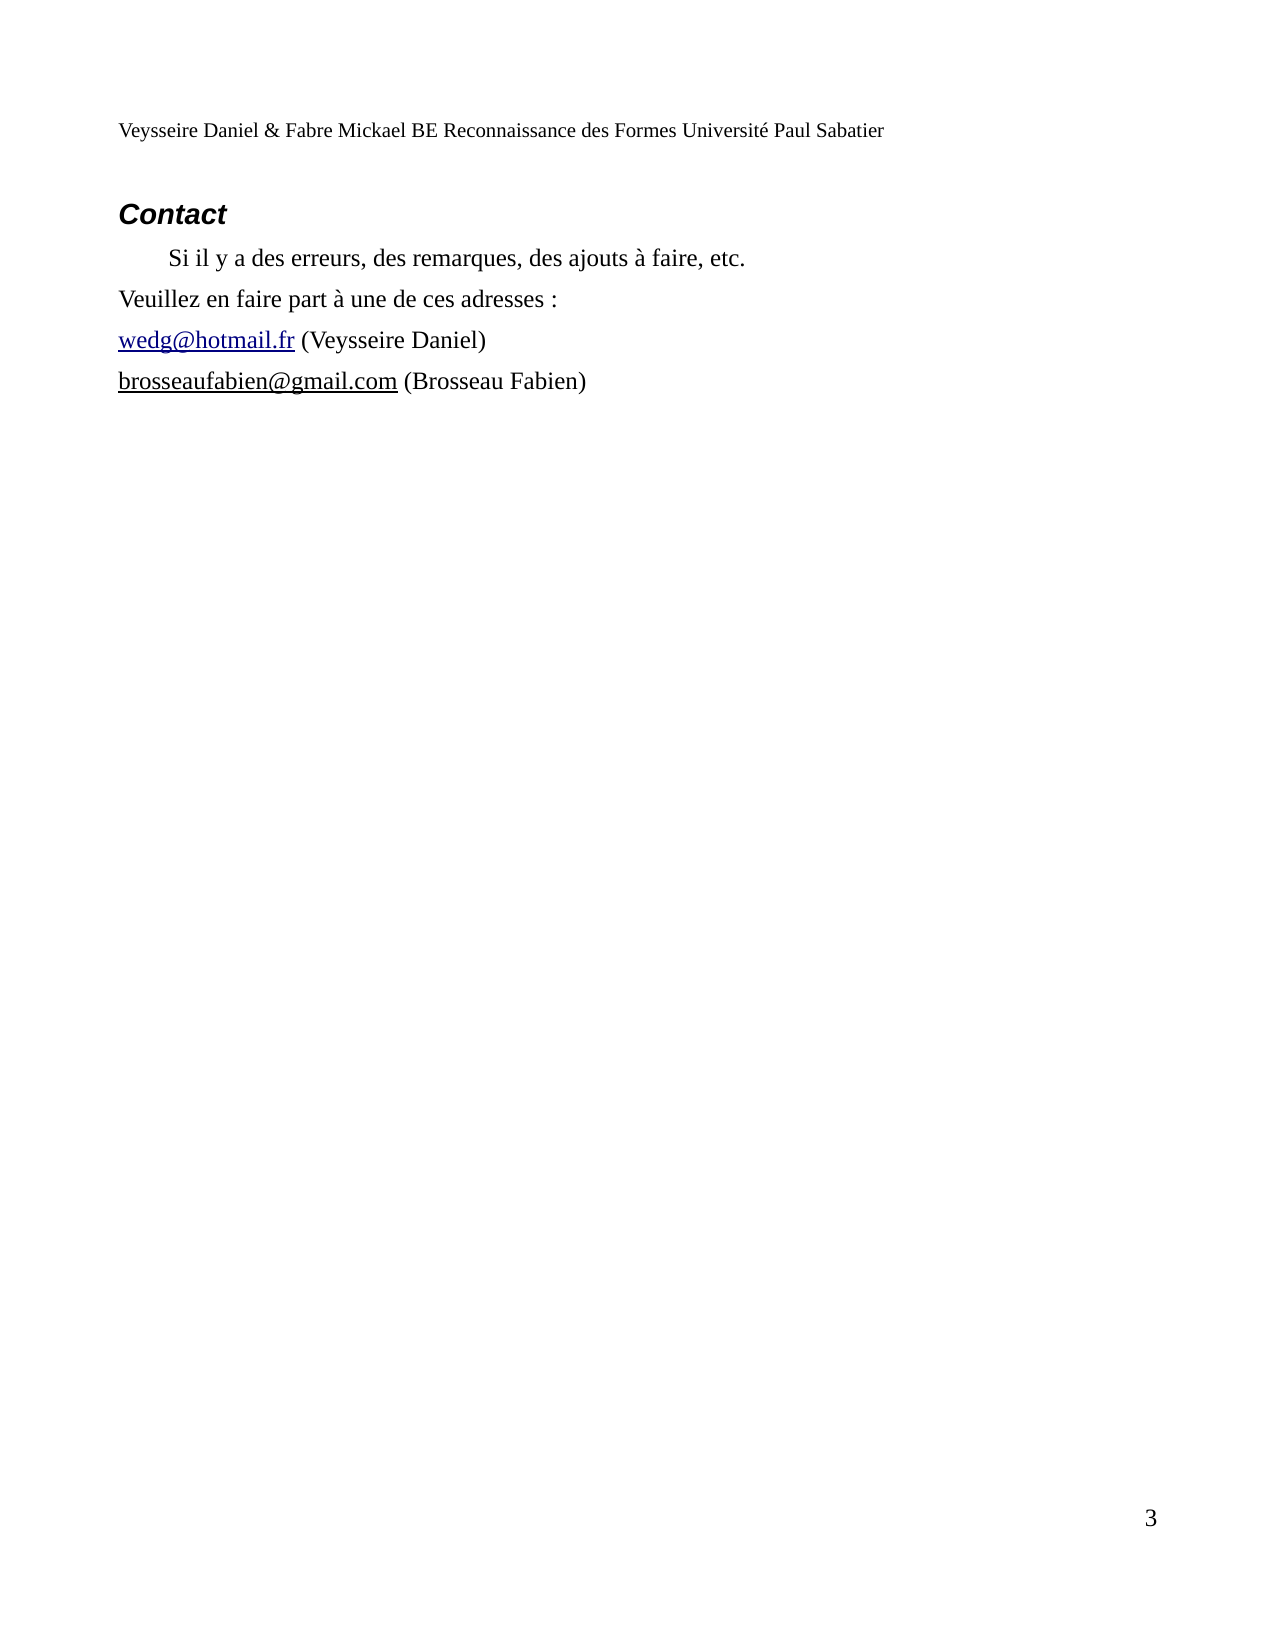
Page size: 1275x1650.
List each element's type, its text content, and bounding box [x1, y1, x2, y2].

subtitle Contact [118, 197, 1157, 230]
text brosseaufabien@gmail.com (Brosseau Fabien) [118, 366, 1157, 395]
text Veuillez en faire part à une de ces adresses : [118, 284, 1157, 313]
text Si il y a des erreurs, des remarques, des ajouts à faire, etc. [118, 243, 1157, 271]
text wedg@hotmail.fr (Veysseire Daniel) [118, 325, 1157, 354]
